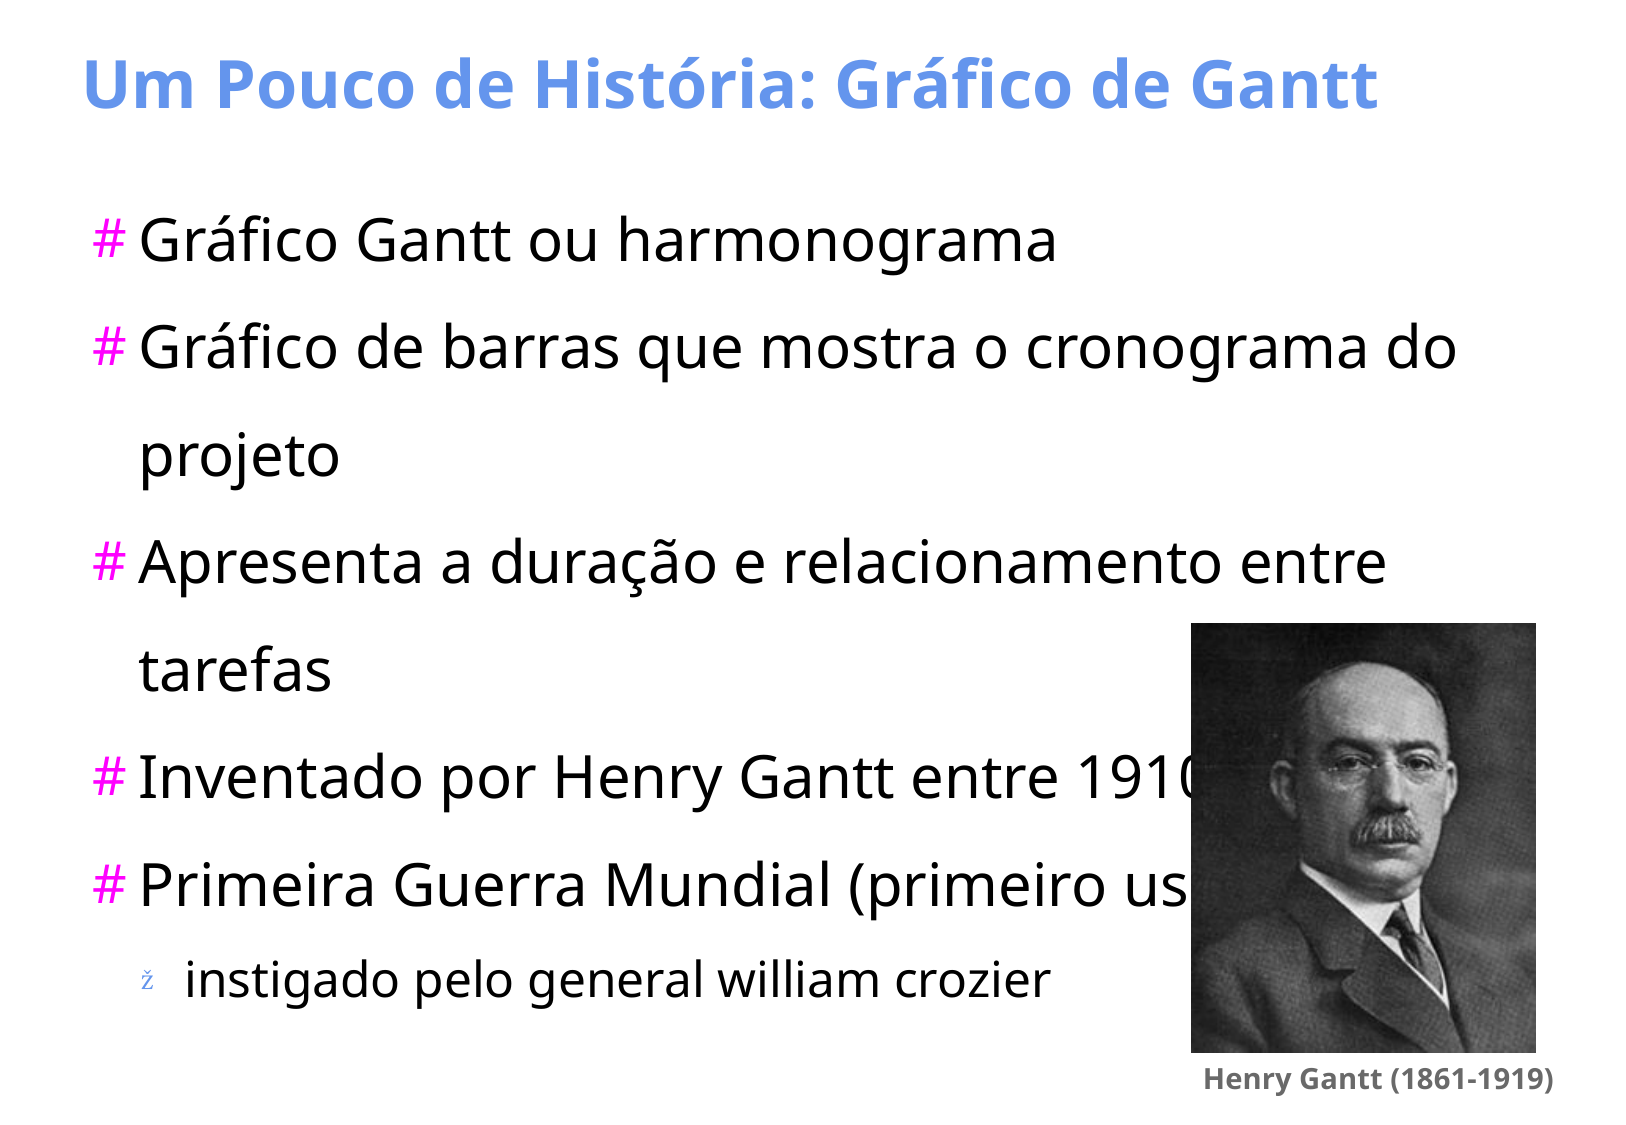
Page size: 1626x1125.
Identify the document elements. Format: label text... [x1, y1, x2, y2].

list Gráfico Gantt ou harmonograma Gráfico de barras que mostra o cronograma do projeto Apresenta a duração e relacionamento entre tarefas Inventado por Henry Gantt entre 1910-1915 Primeira Guerra Mundial (primeiro uso) Instigado pelo general William crozier [81, 165, 1544, 1016]
text_box Henry Gantt (1861-1919) [1188, 1052, 1626, 1125]
title Um Pouco de História: Gráfico de Gantt [81, 41, 1544, 122]
picture [1191, 623, 1536, 1052]
